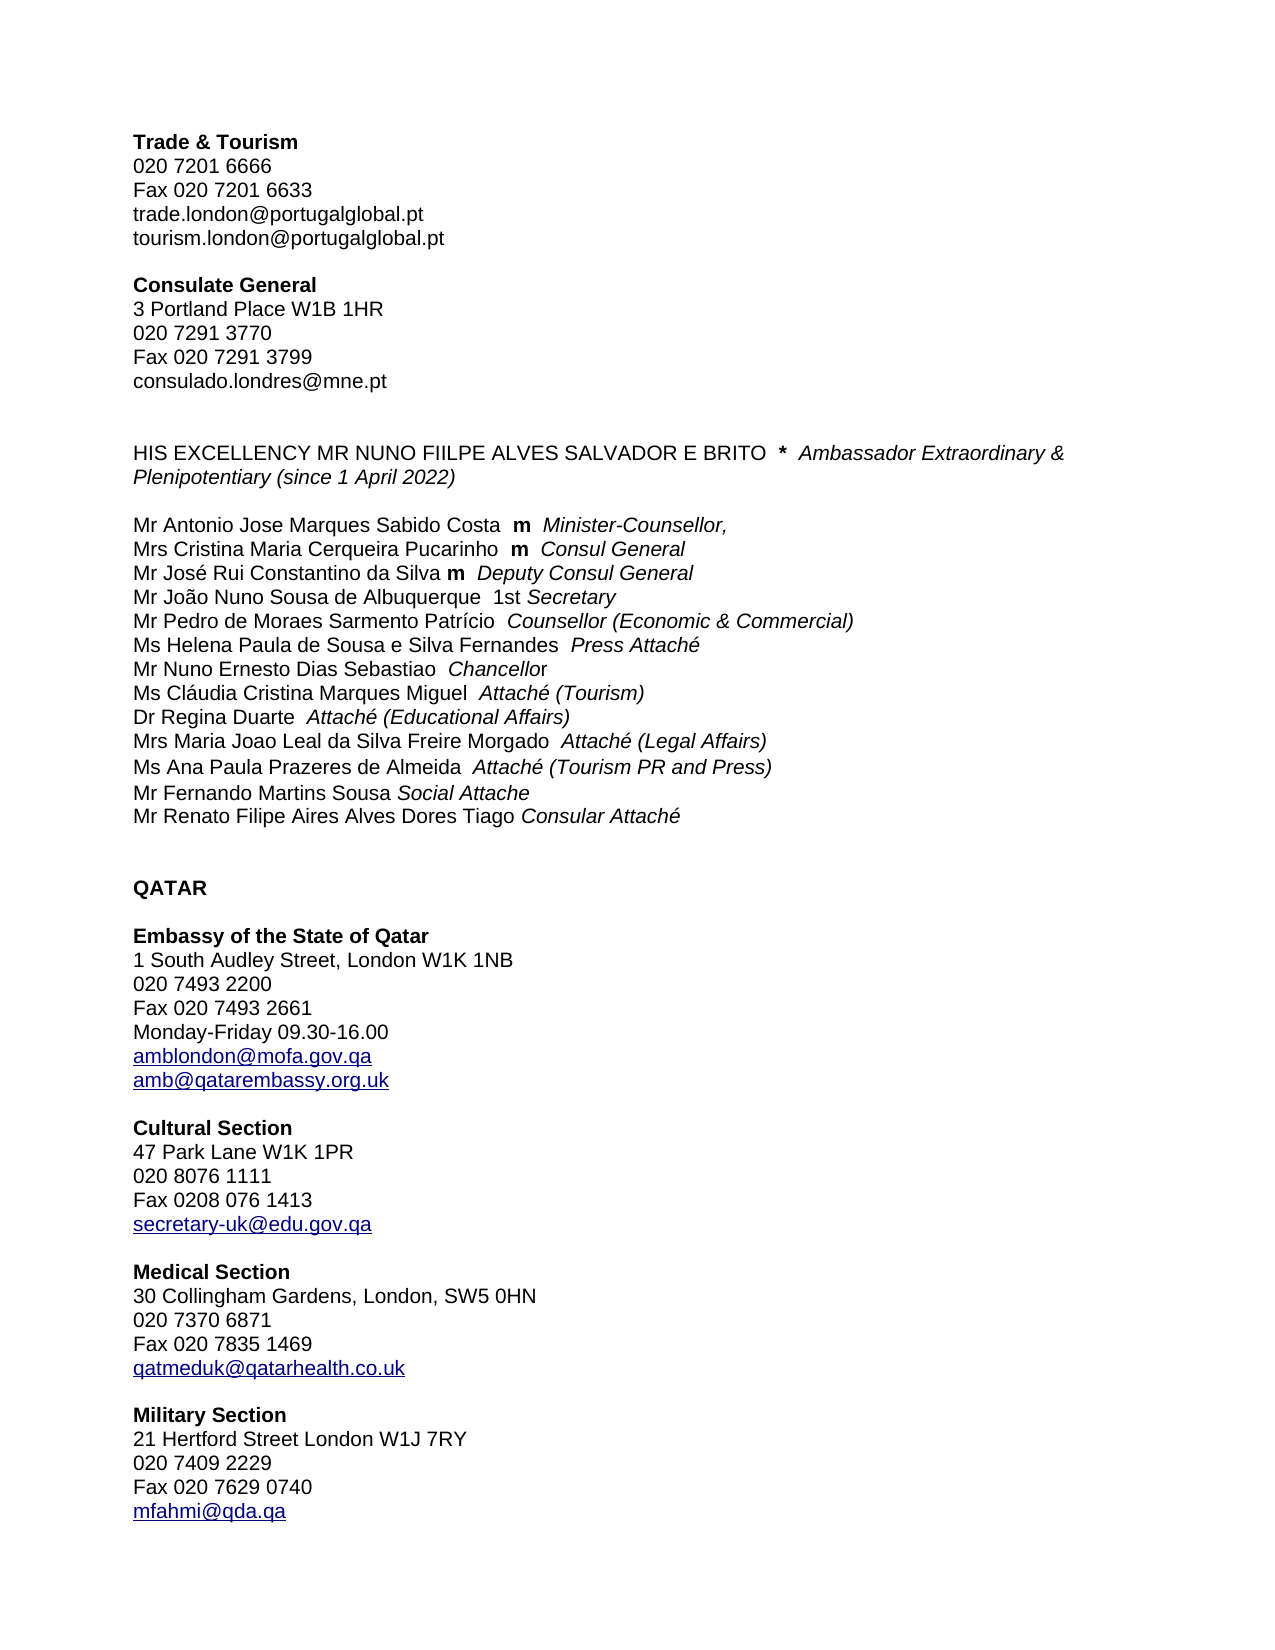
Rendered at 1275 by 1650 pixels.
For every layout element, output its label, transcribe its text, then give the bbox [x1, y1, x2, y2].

text secretary-uk@edu.gov.qa [133, 1212, 1181, 1236]
subtitle QATAR [133, 876, 1181, 900]
text 020 7409 2229 [133, 1451, 1181, 1475]
text Military Section [133, 1403, 1181, 1427]
text 020 7291 3770 [133, 321, 1181, 345]
text consulado.londres@mne.pt [133, 369, 1181, 393]
text Trade & Tourism [133, 129, 1181, 153]
text 30 Collingham Gardens, London, SW5 0HN [133, 1283, 1181, 1307]
text Mr João Nuno Sousa de Albuquerque 1st Secretary [133, 585, 1181, 609]
text Fax 020 7201 6633 [133, 177, 1181, 201]
text Monday-Friday 09.30-16.00 [133, 1020, 1181, 1044]
text Mrs Cristina Maria Cerqueira Pucarinho m Consul General [133, 537, 1181, 561]
text amb@qatarembassy.org.uk [133, 1068, 1181, 1092]
text Medical Section [133, 1259, 1181, 1283]
text 47 Park Lane W1K 1PR [133, 1140, 1181, 1164]
text Mr Nuno Ernesto Dias Sebastiao Chancellor [133, 657, 1181, 681]
text 1 South Audley Street, London W1K 1NB [133, 948, 1181, 972]
text 020 7201 6666 [133, 153, 1181, 177]
text Dr Regina Duarte Attaché (Educational Affairs) [133, 704, 1181, 728]
text 020 8076 1111 [133, 1164, 1181, 1188]
text Mr Pedro de Moraes Sarmento Patrício Counsellor (Economic & Commercial) [133, 609, 1181, 633]
text HIS EXCELLENCY MR NUNO FIILPE ALVES SALVADOR E BRITO * Ambassador Extraordinary & Plenipotentiary (since 1 April 2022) [133, 441, 1181, 489]
text Cultural Section [133, 1116, 1181, 1140]
text 020 7493 2200 [133, 972, 1181, 996]
text 21 Hertford Street London W1J 7RY [133, 1427, 1181, 1451]
text Fax 020 7493 2661 [133, 996, 1181, 1020]
text 020 7370 6871 [133, 1307, 1181, 1331]
text tourism.london@portugalglobal.pt [133, 225, 1181, 249]
text Fax 0208 076 1413 [133, 1188, 1181, 1212]
text Mr Renato Filipe Aires Alves Dores Tiago Consular Attaché [133, 804, 1181, 828]
text amblondon@mofa.gov.qa [133, 1044, 1181, 1068]
text qatmeduk@qatarhealth.co.uk [133, 1355, 1181, 1379]
text Ms Cláudia Cristina Marques Miguel Attaché (Tourism) [133, 681, 1181, 704]
text Mr Antonio Jose Marques Sabido Costa m Minister-Counsellor, [133, 513, 1181, 537]
text mfahmi@qda.qa [133, 1499, 1181, 1523]
text Ms Helena Paula de Sousa e Silva Fernandes Press Attaché [133, 633, 1181, 657]
text Mr José Rui Constantino da Silva m Deputy Consul General [133, 561, 1181, 585]
text Fax 020 7291 3799 [133, 345, 1181, 369]
text Consulate General [133, 273, 1181, 297]
text Fax 020 7835 1469 [133, 1331, 1181, 1355]
text trade.london@portugalglobal.pt [133, 201, 1181, 225]
text Embassy of the State of Qatar [133, 924, 1181, 948]
text Mrs Maria Joao Leal da Silva Freire Morgado Attaché (Legal Affairs) [133, 728, 1181, 752]
text Fax 020 7629 0740 [133, 1475, 1181, 1499]
text 3 Portland Place W1B 1HR [133, 297, 1181, 321]
text Mr Fernando Martins Sousa Social Attache [133, 780, 1181, 804]
text Ms Ana Paula Prazeres de Almeida Attaché (Tourism PR and Press) [133, 752, 1181, 780]
